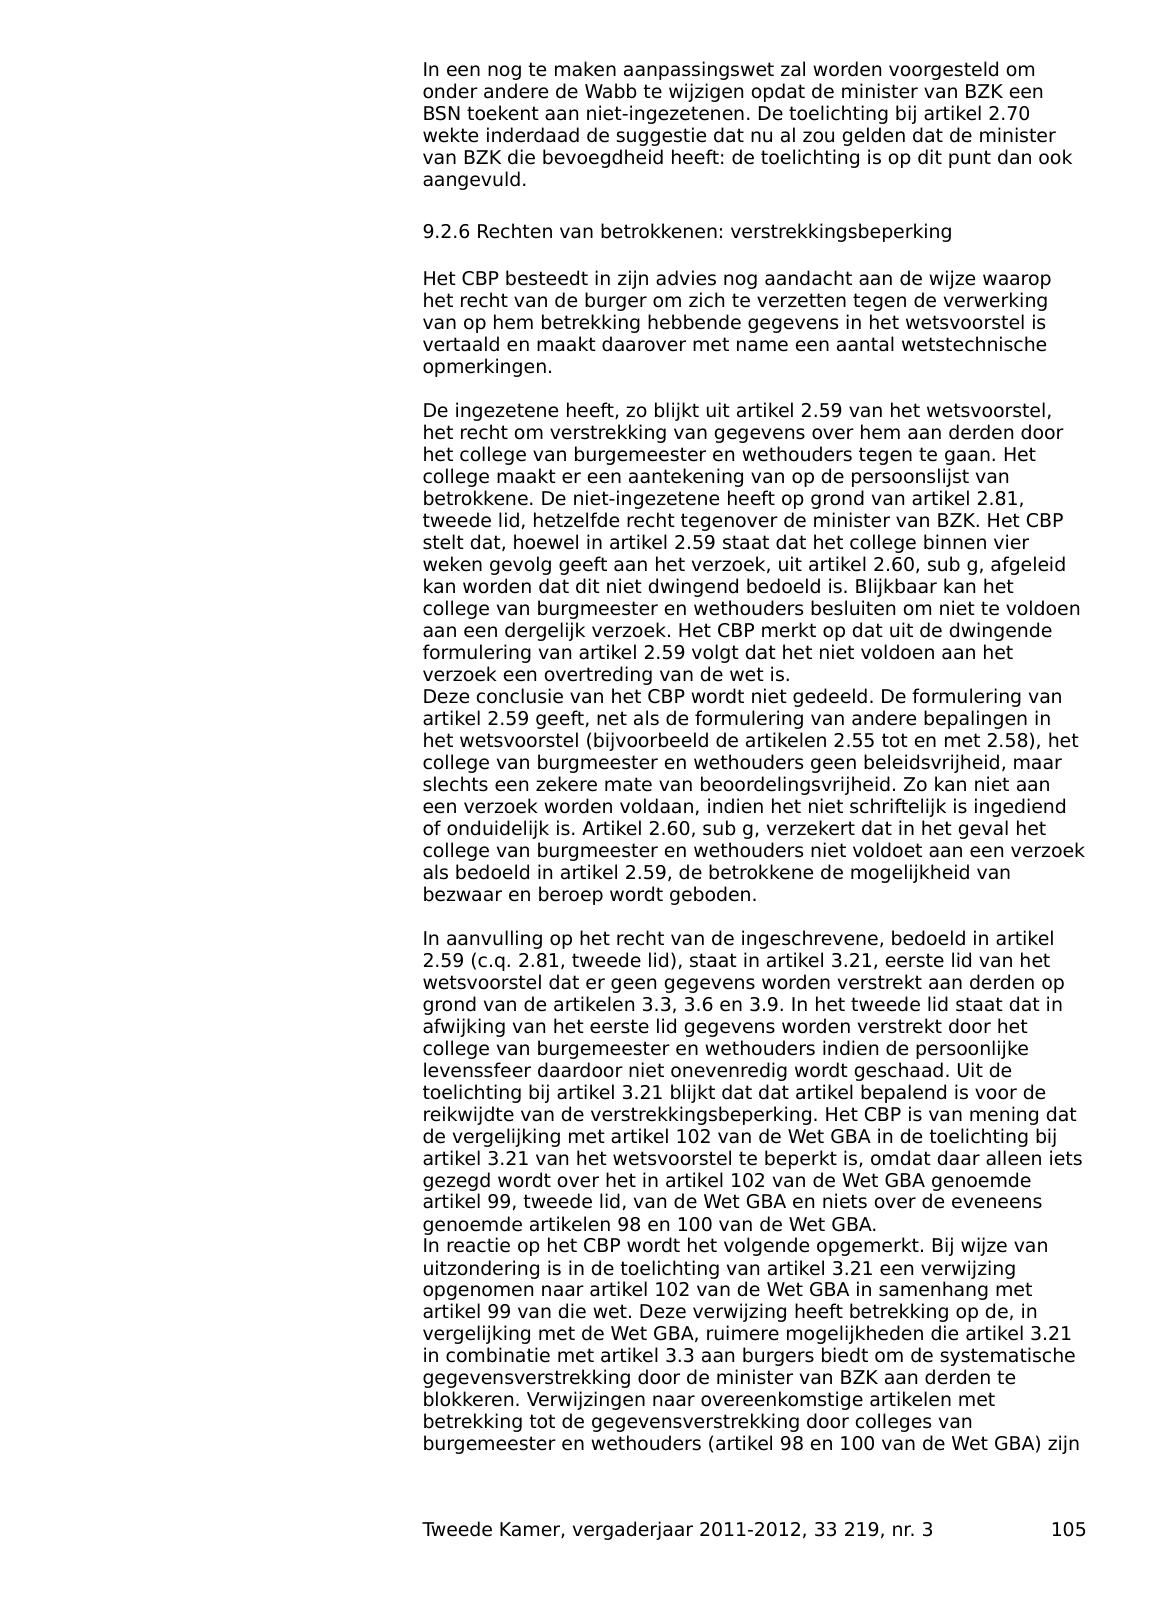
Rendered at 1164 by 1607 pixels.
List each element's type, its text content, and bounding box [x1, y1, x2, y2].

text De ingezetene heeft, zo blijkt uit artikel 2.59 van het wetsvoorstel, het recht om verstrekking van gegevens over hem aan derden door het college van burgemeester en wethouders tegen te gaan. Het college maakt er een aantekening van op de persoonslijst van betrokkene. De niet-ingezetene heeft op grond van artikel 2.81, tweede lid, hetzelfde recht tegenover de minister van BZK. Het CBP stelt dat, hoewel in artikel 2.59 staat dat het college binnen vier weken gevolg geeft aan het verzoek, uit artikel 2.60, sub g, afgeleid kan worden dat dit niet dwingend bedoeld is. Blijkbaar kan het college van burgmeester en wethouders besluiten om niet te voldoen aan een dergelijk verzoek. Het CBP merkt op dat uit de dwingende formulering van artikel 2.59 volgt dat het niet voldoen aan het verzoek een overtreding van de wet is. [422, 400, 1087, 686]
subtitle 9.2.6 Rechten van betrokkenen: verstrekkingsbeperking [422, 221, 1087, 243]
text In reactie op het CBP wordt het volgende opgemerkt. Bij wijze van uitzondering is in de toelichting van artikel 3.21 een verwijzing opgenomen naar artikel 102 van de Wet GBA in samenhang met artikel 99 van die wet. Deze verwijzing heeft betrekking op de, in vergelijking met de Wet GBA, ruimere mogelijkheden die artikel 3.21 in combinatie met artikel 3.3 aan burgers biedt om de systematische gegevensverstrekking door de minister van BZK aan derden te blokkeren. Verwijzingen naar overeenkomstige artikelen met betrekking tot de gegevensverstrekking door colleges van burgemeester en wethouders (artikel 98 en 100 van de Wet GBA) zijn [422, 1235, 1087, 1455]
text In een nog te maken aanpassingswet zal worden voorgesteld om onder andere de Wabb te wijzigen opdat de minister van BZK een BSN toekent aan niet-ingezetenen. De toelichting bij artikel 2.70 wekte inderdaad de suggestie dat nu al zou gelden dat de minister van BZK die bevoegdheid heeft: de toelichting is op dit punt dan ook aangevuld. [422, 59, 1087, 191]
text In aanvulling op het recht van de ingeschrevene, bedoeld in artikel 2.59 (c.q. 2.81, tweede lid), staat in artikel 3.21, eerste lid van het wetsvoorstel dat er geen gegevens worden verstrekt aan derden op grond van de artikelen 3.3, 3.6 en 3.9. In het tweede lid staat dat in afwijking van het eerste lid gegevens worden verstrekt door het college van burgemeester en wethouders indien de persoonlijke levenssfeer daardoor niet onevenredig wordt geschaad. Uit de toelichting bij artikel 3.21 blijkt dat dat artikel bepalend is voor de reikwijdte van de verstrekkingsbeperking. Het CBP is van mening dat de vergelijking met artikel 102 van de Wet GBA in de toelichting bij artikel 3.21 van het wetsvoorstel te beperkt is, omdat daar alleen iets gezegd wordt over het in artikel 102 van de Wet GBA genoemde artikel 99, tweede lid, van de Wet GBA en niets over de eveneens genoemde artikelen 98 en 100 van de Wet GBA. [422, 928, 1087, 1235]
text Deze conclusie van het CBP wordt niet gedeeld. De formulering van artikel 2.59 geeft, net als de formulering van andere bepalingen in het wetsvoorstel (bijvoorbeeld de artikelen 2.55 tot en met 2.58), het college van burgmeester en wethouders geen beleidsvrijheid, maar slechts een zekere mate van beoordelingsvrijheid. Zo kan niet aan een verzoek worden voldaan, indien het niet schriftelijk is ingediend of onduidelijk is. Artikel 2.60, sub g, verzekert dat in het geval het college van burgmeester en wethouders niet voldoet aan een verzoek als bedoeld in artikel 2.59, de betrokkene de mogelijkheid van bezwaar en beroep wordt geboden. [422, 686, 1087, 906]
text Het CBP besteedt in zijn advies nog aandacht aan de wijze waarop het recht van de burger om zich te verzetten tegen de verwerking van op hem betrekking hebbende gegevens in het wetsvoorstel is vertaald en maakt daarover met name een aantal wetstechnische opmerkingen. [422, 268, 1087, 378]
